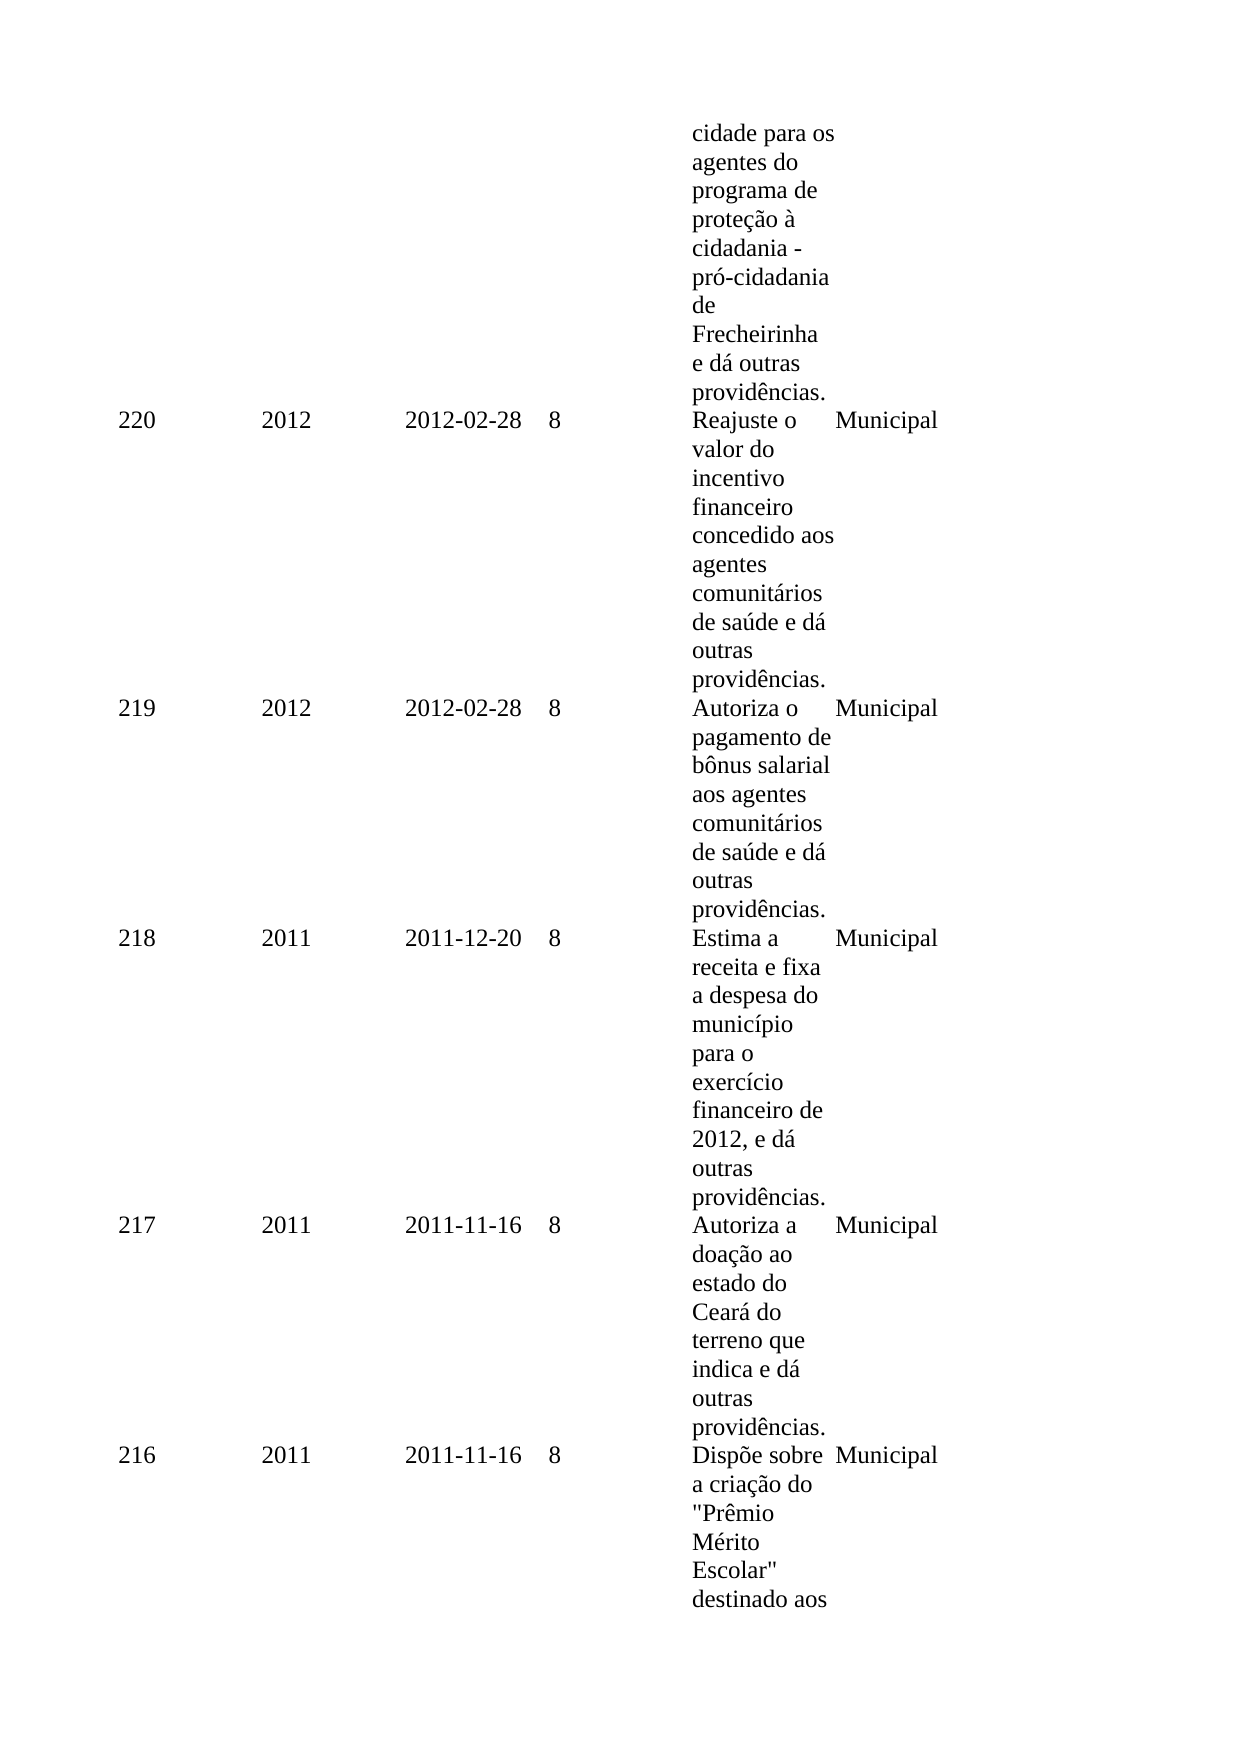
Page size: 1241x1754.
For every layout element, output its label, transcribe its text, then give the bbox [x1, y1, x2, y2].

table_cell 2012 [261, 693, 405, 923]
table_cell 219 [118, 693, 261, 923]
table_cell Municipal [835, 693, 979, 923]
table_cell [835, 118, 979, 406]
table_cell 2011 [261, 923, 405, 1211]
table_cell [405, 118, 548, 406]
table_cell Estima a receita e fixa a despesa do município para o exercício financeiro de 2012, e dá outras providências. [692, 923, 835, 1211]
table_cell 218 [118, 923, 261, 1211]
table_cell [261, 118, 405, 406]
table_cell [979, 1441, 1122, 1613]
table_cell Municipal [835, 1441, 979, 1613]
table_cell 2011-11-16 [405, 1441, 548, 1613]
table_cell 8 [548, 923, 692, 1211]
table_cell 216 [118, 1441, 261, 1613]
table_cell [979, 923, 1122, 1211]
table_cell 2011-12-20 [405, 923, 548, 1211]
table_cell [979, 1211, 1122, 1441]
table_cell [979, 406, 1122, 693]
table_cell Autoriza o pagamento de bônus salarial aos agentes comunitários de saúde e dá outras providências. [692, 693, 835, 923]
table_cell 8 [548, 1441, 692, 1613]
table_cell [979, 118, 1122, 406]
table_cell 220 [118, 406, 261, 693]
table_cell Reajuste o valor do incentivo financeiro concedido aos agentes comunitários de saúde e dá outras providências. [692, 406, 835, 693]
table_cell 2012-02-28 [405, 693, 548, 923]
table_cell 8 [548, 406, 692, 693]
table_cell 217 [118, 1211, 261, 1441]
table_cell [979, 693, 1122, 923]
table_cell 8 [548, 1211, 692, 1441]
table_cell Autoriza a doação ao estado do Ceará do terreno que indica e dá outras providências. [692, 1211, 835, 1441]
table_cell Municipal [835, 406, 979, 693]
table_cell 2012-02-28 [405, 406, 548, 693]
table_cell 2012 [261, 406, 405, 693]
table_cell [548, 118, 692, 406]
table_cell 2011-11-16 [405, 1211, 548, 1441]
table_cell 8 [548, 693, 692, 923]
table_cell 2011 [261, 1441, 405, 1613]
table_cell Municipal [835, 1211, 979, 1441]
table_cell Dispõe sobre a criação do "Prêmio Mérito Escolar" destinado aos [692, 1441, 835, 1613]
table_cell [118, 118, 261, 406]
table_cell Municipal [835, 923, 979, 1211]
table_cell 2011 [261, 1211, 405, 1441]
table_cell cidade para os agentes do programa de proteção à cidadania - pró-cidadania de Frecheirinha e dá outras providências. [692, 118, 835, 406]
